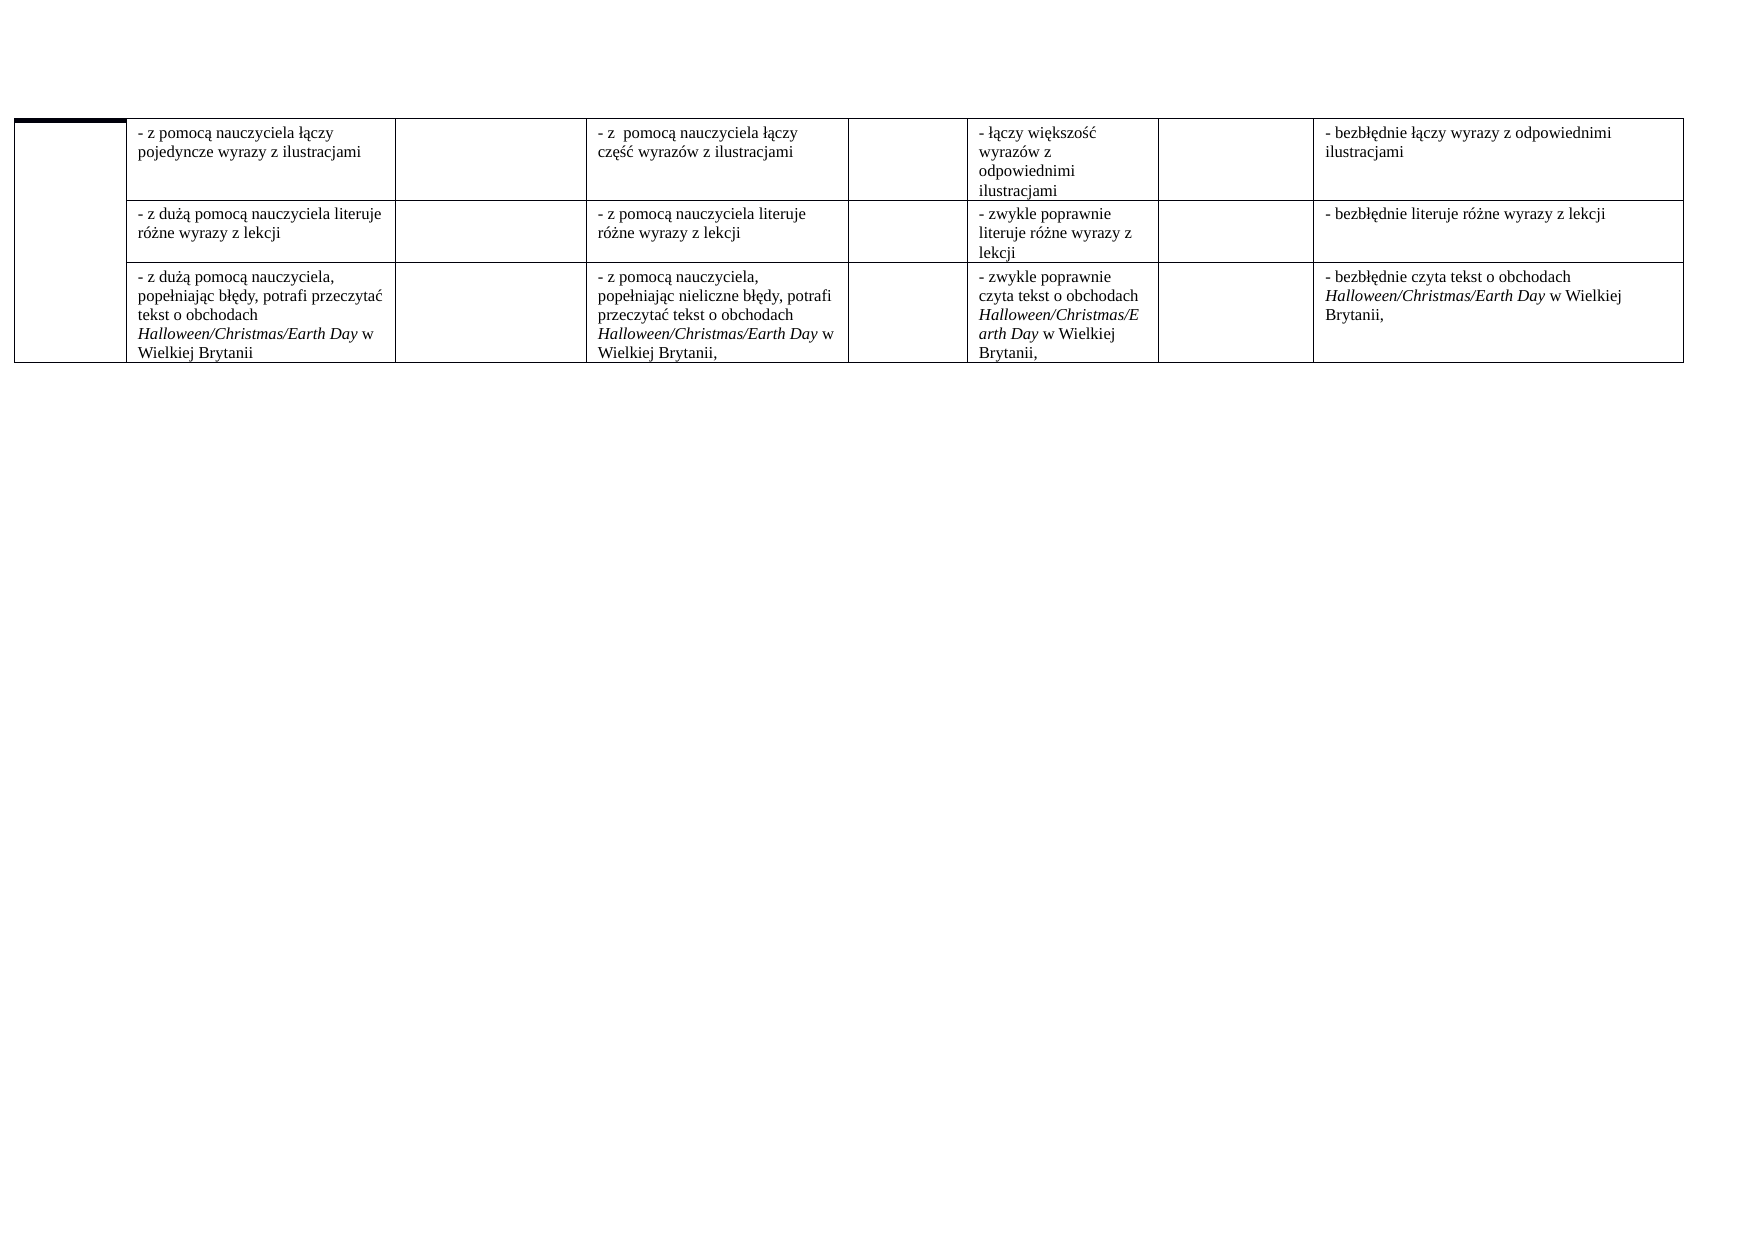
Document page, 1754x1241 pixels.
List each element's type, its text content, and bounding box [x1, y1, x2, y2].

table_cell - bezbłędnie łączy wyrazy z odpowiednimi ilustracjami [1314, 119, 1683, 199]
table_cell [396, 201, 586, 262]
table_cell [1159, 263, 1313, 362]
table_cell [15, 123, 126, 362]
table_cell - z pomocą nauczyciela łączy pojedyncze wyrazy z ilustracjami [127, 119, 395, 199]
table_cell - zwykle poprawnie czyta tekst o obchodach Halloween/Christmas/Earth Day w Wielkiej Brytanii, [968, 263, 1158, 362]
table_cell [396, 119, 586, 199]
table_cell - bezbłędnie literuje różne wyrazy z lekcji [1314, 201, 1683, 262]
table_cell - zwykle poprawnie literuje różne wyrazy z lekcji [968, 201, 1158, 262]
table_cell - bezbłędnie czyta tekst o obchodach Halloween/Christmas/Earth Day w Wielkiej Brytanii, [1314, 263, 1683, 362]
table_cell - z pomocą nauczyciela literuje różne wyrazy z lekcji [587, 201, 848, 262]
table_cell [849, 201, 967, 262]
table_cell [849, 263, 967, 362]
table_cell [1159, 119, 1313, 199]
table_cell - z dużą pomocą nauczyciela, popełniając błędy, potrafi przeczytać tekst o obchodach Halloween/Christmas/Earth Day w Wielkiej Brytanii [127, 263, 395, 362]
table_cell - z pomocą nauczyciela łączy część wyrazów z ilustracjami [587, 119, 848, 199]
table_cell - z dużą pomocą nauczyciela literuje różne wyrazy z lekcji [127, 201, 395, 262]
table_cell - łączy większość wyrazów z odpowiednimi ilustracjami [968, 119, 1158, 199]
table_cell [396, 263, 586, 362]
table_cell - z pomocą nauczyciela, popełniając nieliczne błędy, potrafi przeczytać tekst o obchodach Halloween/Christmas/Earth Day w Wielkiej Brytanii, [587, 263, 848, 362]
table_cell [849, 119, 967, 199]
table_cell [1159, 201, 1313, 262]
